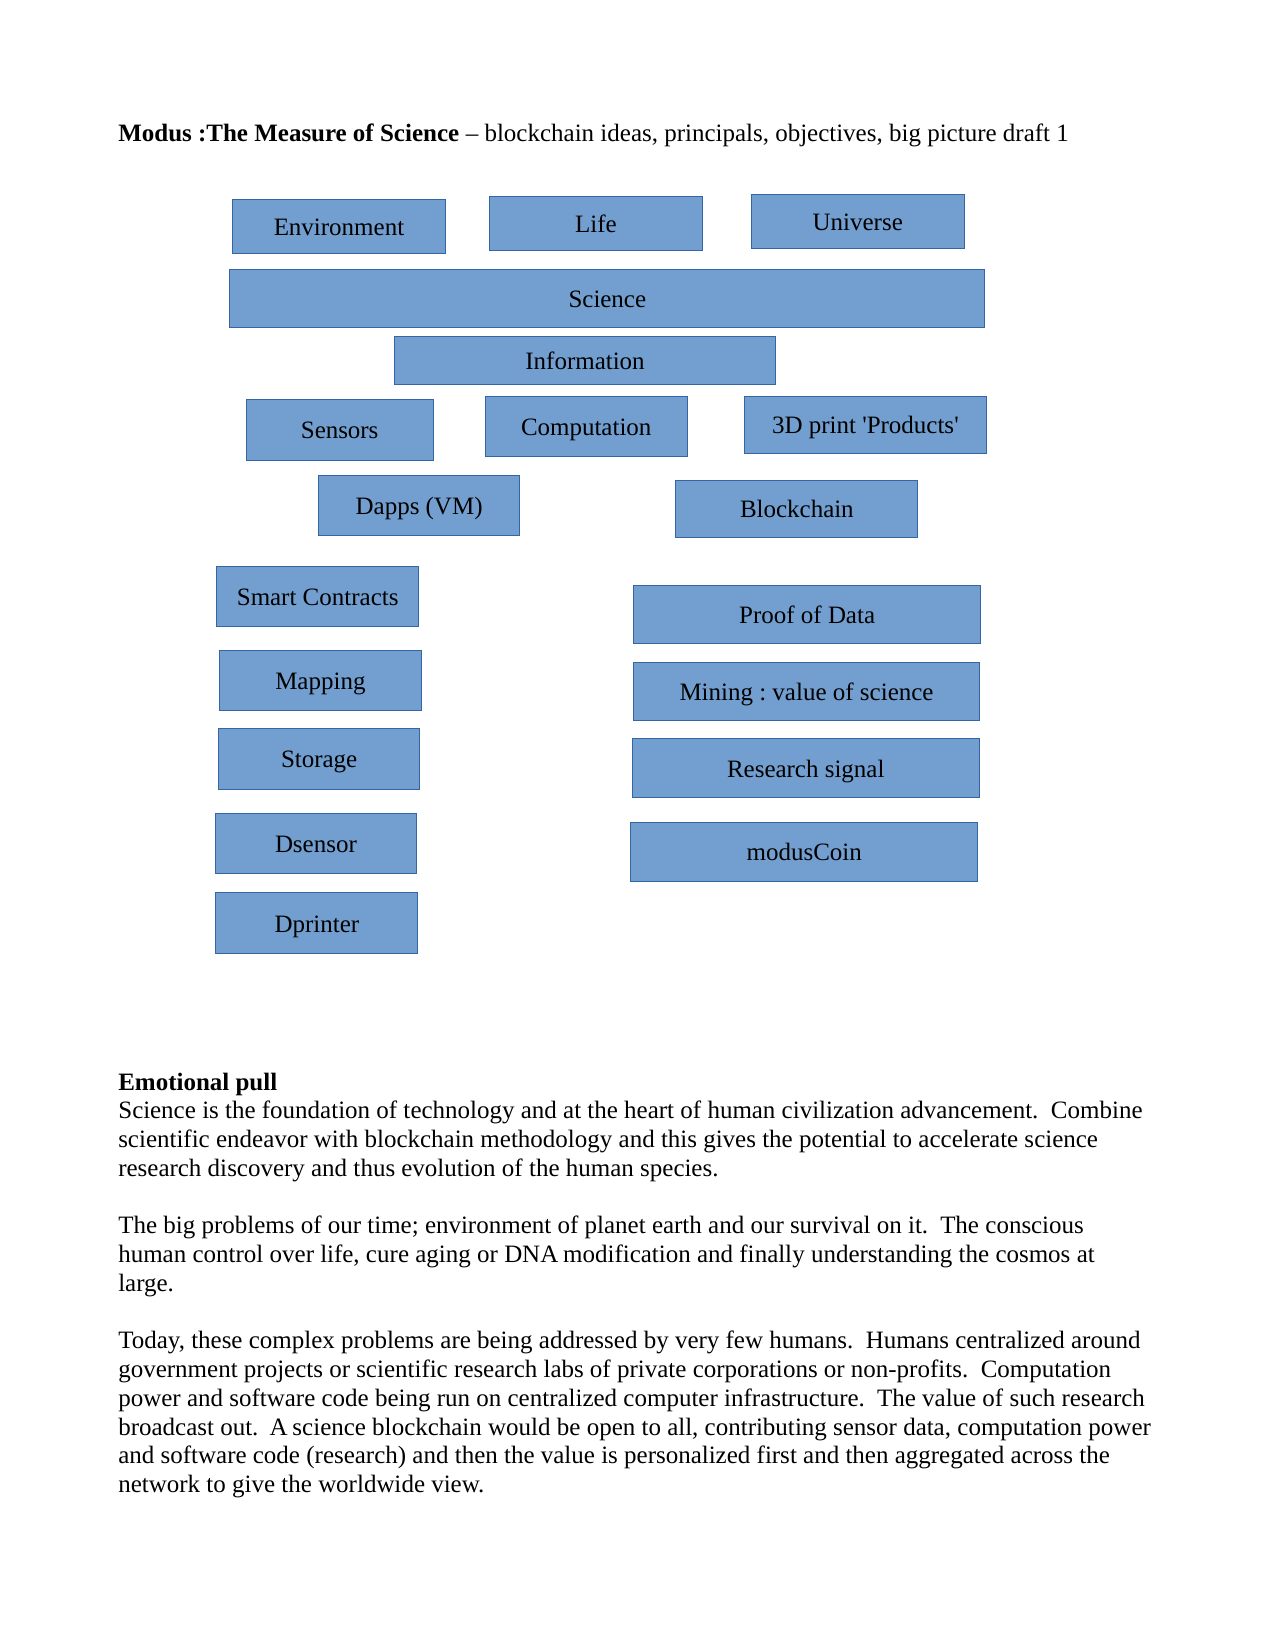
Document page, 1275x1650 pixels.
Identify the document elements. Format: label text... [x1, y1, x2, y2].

text Science is the foundation of technology and at the heart of human civilization advancement. Combine scientific endeavor with blockchain methodology and this gives the potential to accelerate science research discovery and thus evolution of the human species. [118, 1096, 1157, 1182]
text Today, these complex problems are being addressed by very few humans. Humans centralized around government projects or scientific research labs of private corporations or non-profits. Computation power and software code being run on centralized computer infrastructure. The value of such research broadcast out. A science blockchain would be open to all, contributing sensor data, computation power and software code (research) and then the value is personalized first and then aggregated across the network to give the worldwide view. [118, 1326, 1157, 1498]
text The big problems of our time; environment of planet earth and our survival on it. The conscious human control over life, cure aging or DNA modification and finally understanding the cosmos at large. [118, 1211, 1157, 1297]
text Emotional pull [118, 1067, 1157, 1096]
text Modus :The Measure of Science – blockchain ideas, principals, objectives, big picture draft 1 [118, 118, 1157, 147]
